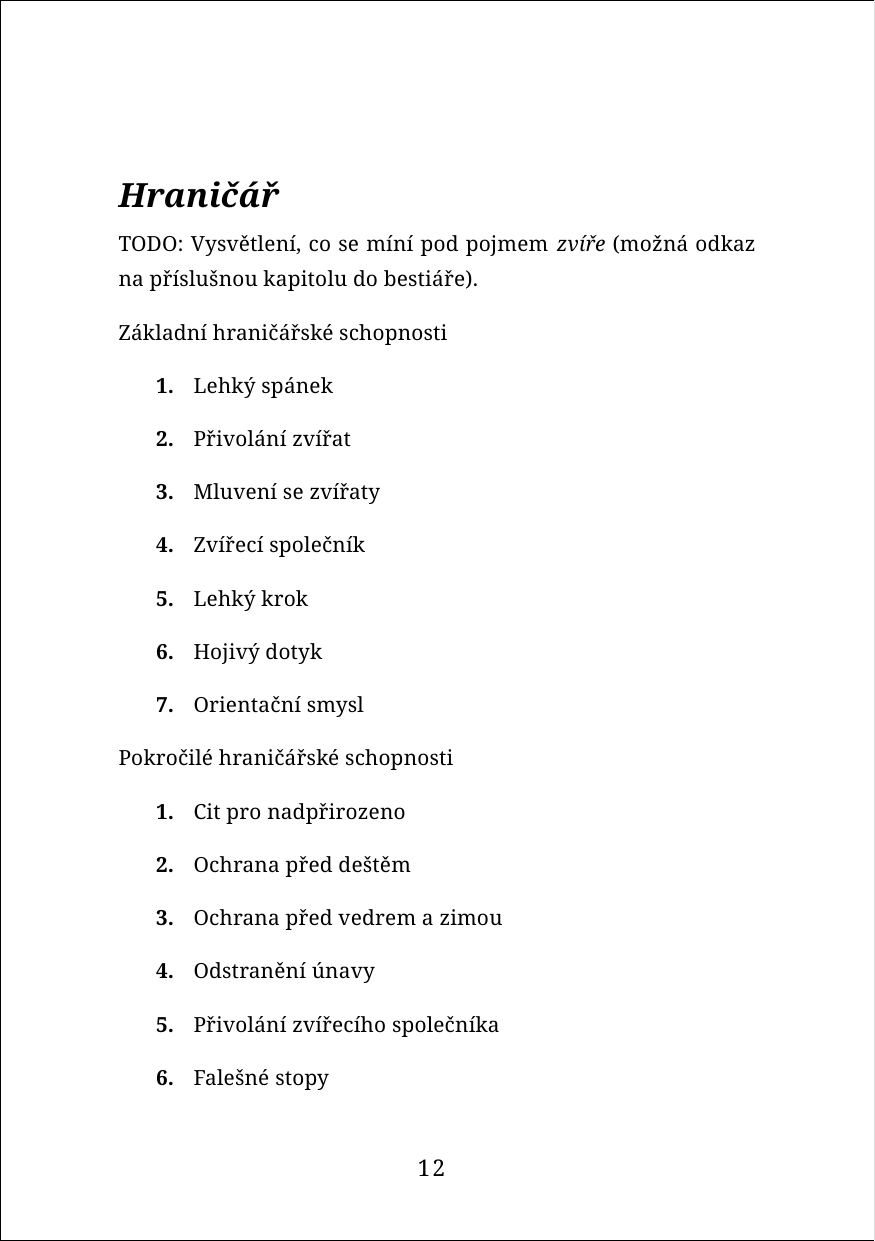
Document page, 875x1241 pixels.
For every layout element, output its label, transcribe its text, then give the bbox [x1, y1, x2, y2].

list Mluvení se zvířaty [156, 477, 756, 506]
list Zvířecí společník [156, 531, 756, 559]
list Přivolání zvířecího společníka [156, 1010, 756, 1038]
list Orientační smysl [156, 690, 756, 719]
text TODO: Vysvětlení, co se míní pod pojmem zvíře (možná odkaz na příslušnou kapitolu do bestiáře). [118, 229, 756, 293]
list Ochrana před vedrem a zimou [156, 903, 756, 932]
list Přivolání zvířat [156, 424, 756, 453]
subtitle Hraničář [118, 172, 756, 217]
list Lehký spánek [156, 371, 756, 399]
list Odstranění únavy [156, 956, 756, 985]
text Pokročilé hraničářské schopnosti [118, 743, 756, 772]
list Falešné stopy [156, 1063, 756, 1091]
list Hojivý dotyk [156, 637, 756, 666]
list Cit pro nadpřirozeno [156, 797, 756, 825]
list Lehký krok [156, 584, 756, 612]
list Ochrana před deštěm [156, 850, 756, 878]
text Základní hraničářské schopnosti [118, 318, 756, 346]
